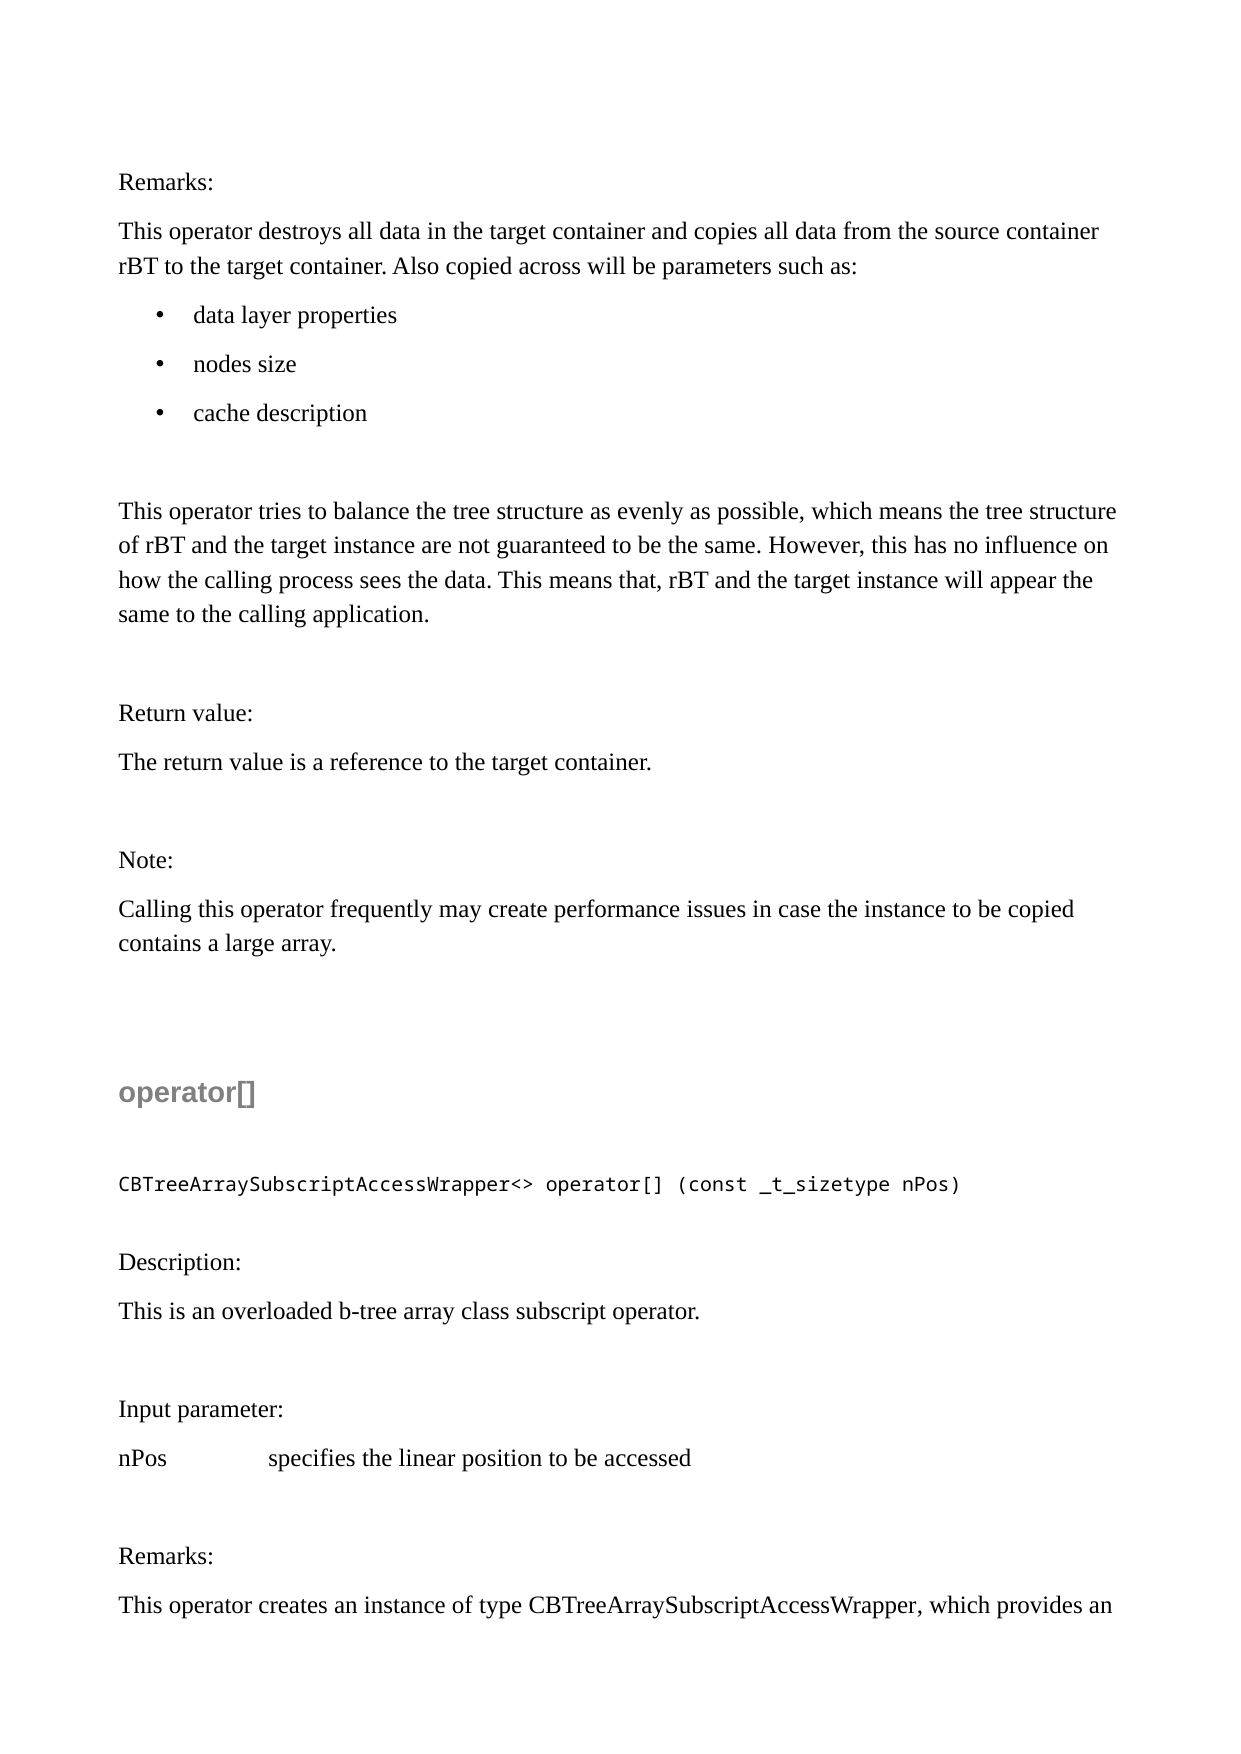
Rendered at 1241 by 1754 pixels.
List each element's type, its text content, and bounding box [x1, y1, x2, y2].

text Input parameter: [118, 1394, 1122, 1423]
subtitle operator[] [118, 1076, 1122, 1109]
text Calling this operator frequently may create performance issues in case the instance to be copied contains a large array. [118, 894, 1122, 957]
text CBTreeArraySubscriptAccessWrapper<> operator[] (const _t_sizetype nPos) [118, 1171, 1122, 1198]
text Remarks: [118, 167, 1122, 196]
text This is an overloaded b-tree array class subscript operator. [118, 1296, 1122, 1324]
text This operator tries to balance the tree structure as evenly as possible, which means the tree structure of rBT and the target instance are not guaranteed to be the same. However, this has no influence on how the calling process sees the data. This means that, rBT and the target instance will appear the same to the calling application. [118, 496, 1122, 628]
text Description: [118, 1247, 1122, 1275]
text The return value is a reference to the target container. [118, 747, 1122, 775]
list cache description [156, 398, 1122, 427]
text Remarks: [118, 1541, 1122, 1570]
list nodes size [156, 349, 1122, 378]
list data layer properties [156, 300, 1122, 328]
text This operator destroys all data in the target container and copies all data from the source container rBT to the target container. Also copied across will be parameters such as: [118, 216, 1122, 279]
text Return value: [118, 698, 1122, 726]
text This operator creates an instance of type CBTreeArraySubscriptAccessWrapper, which provides an [118, 1590, 1122, 1619]
text Note: [118, 845, 1122, 873]
text nPos specifies the linear position to be accessed [118, 1443, 1122, 1472]
